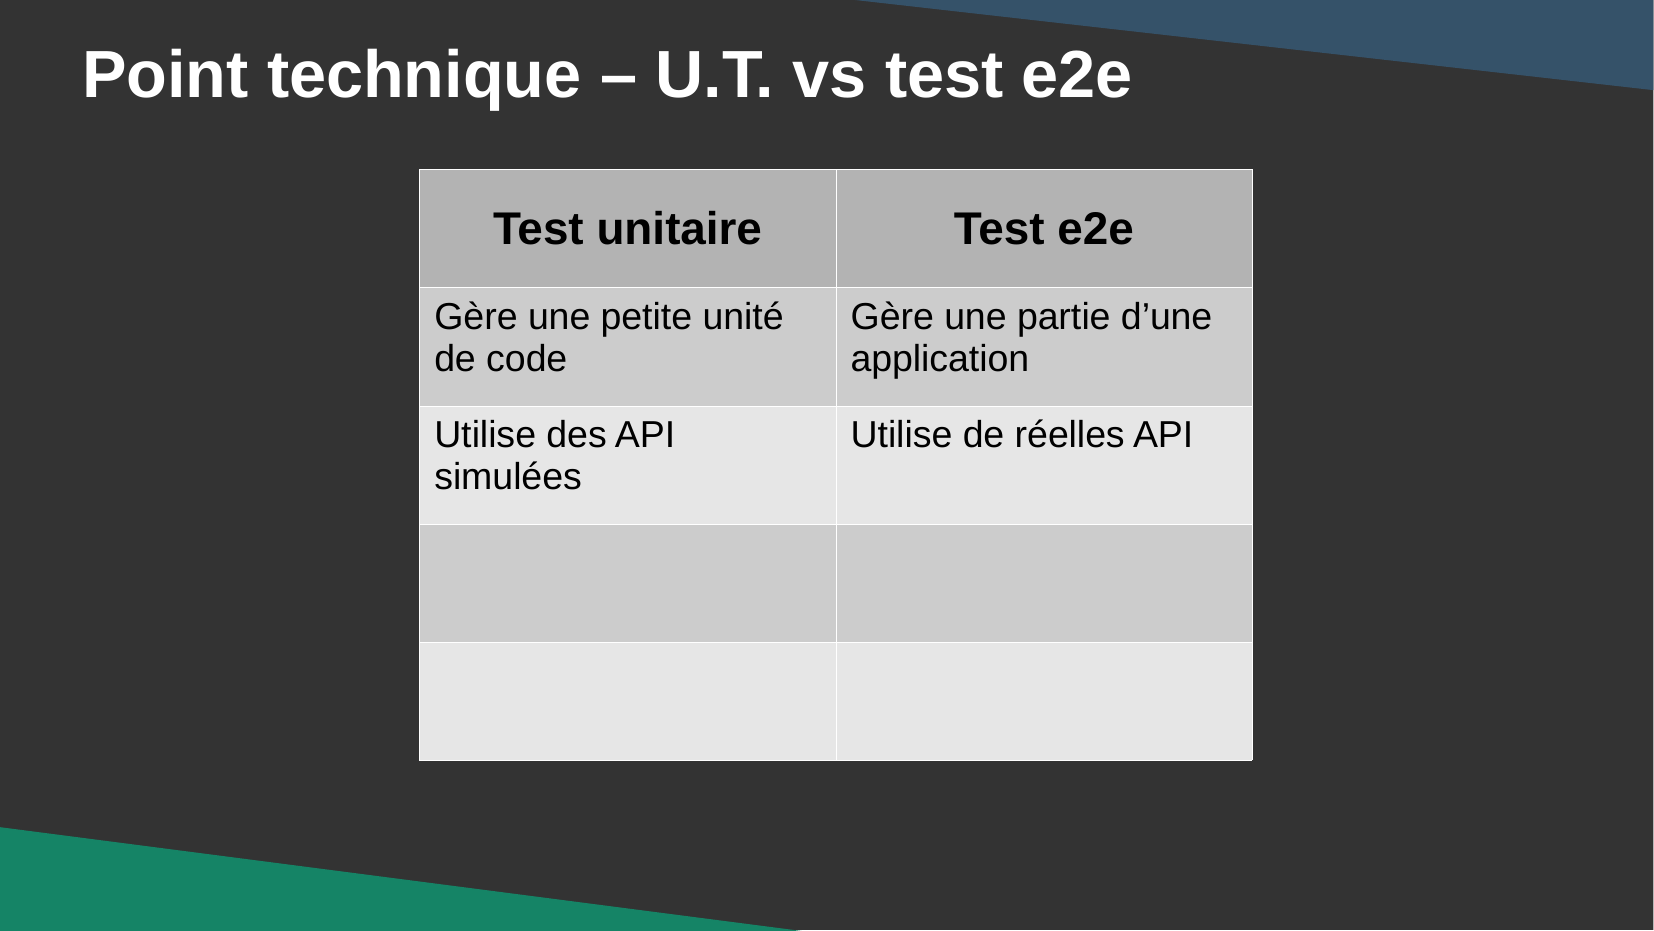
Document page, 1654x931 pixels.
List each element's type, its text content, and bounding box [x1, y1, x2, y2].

table_cell Gère une partie d’une application [837, 288, 1252, 406]
table_header Test e2e [837, 170, 1252, 287]
text_box [855, 0, 1654, 91]
table_cell Utilise de réelles API [837, 407, 1252, 524]
table_cell Utilise des API simulées [420, 407, 836, 524]
table_cell [420, 525, 836, 642]
table_cell Gère une petite unité de code [420, 288, 836, 406]
text_box [0, 827, 802, 931]
title Point technique – U.T. vs test e2e [82, 37, 1571, 122]
table_cell [837, 525, 1252, 642]
table_cell [837, 643, 1252, 760]
table_header Test unitaire [420, 170, 836, 287]
table_cell [420, 643, 836, 760]
